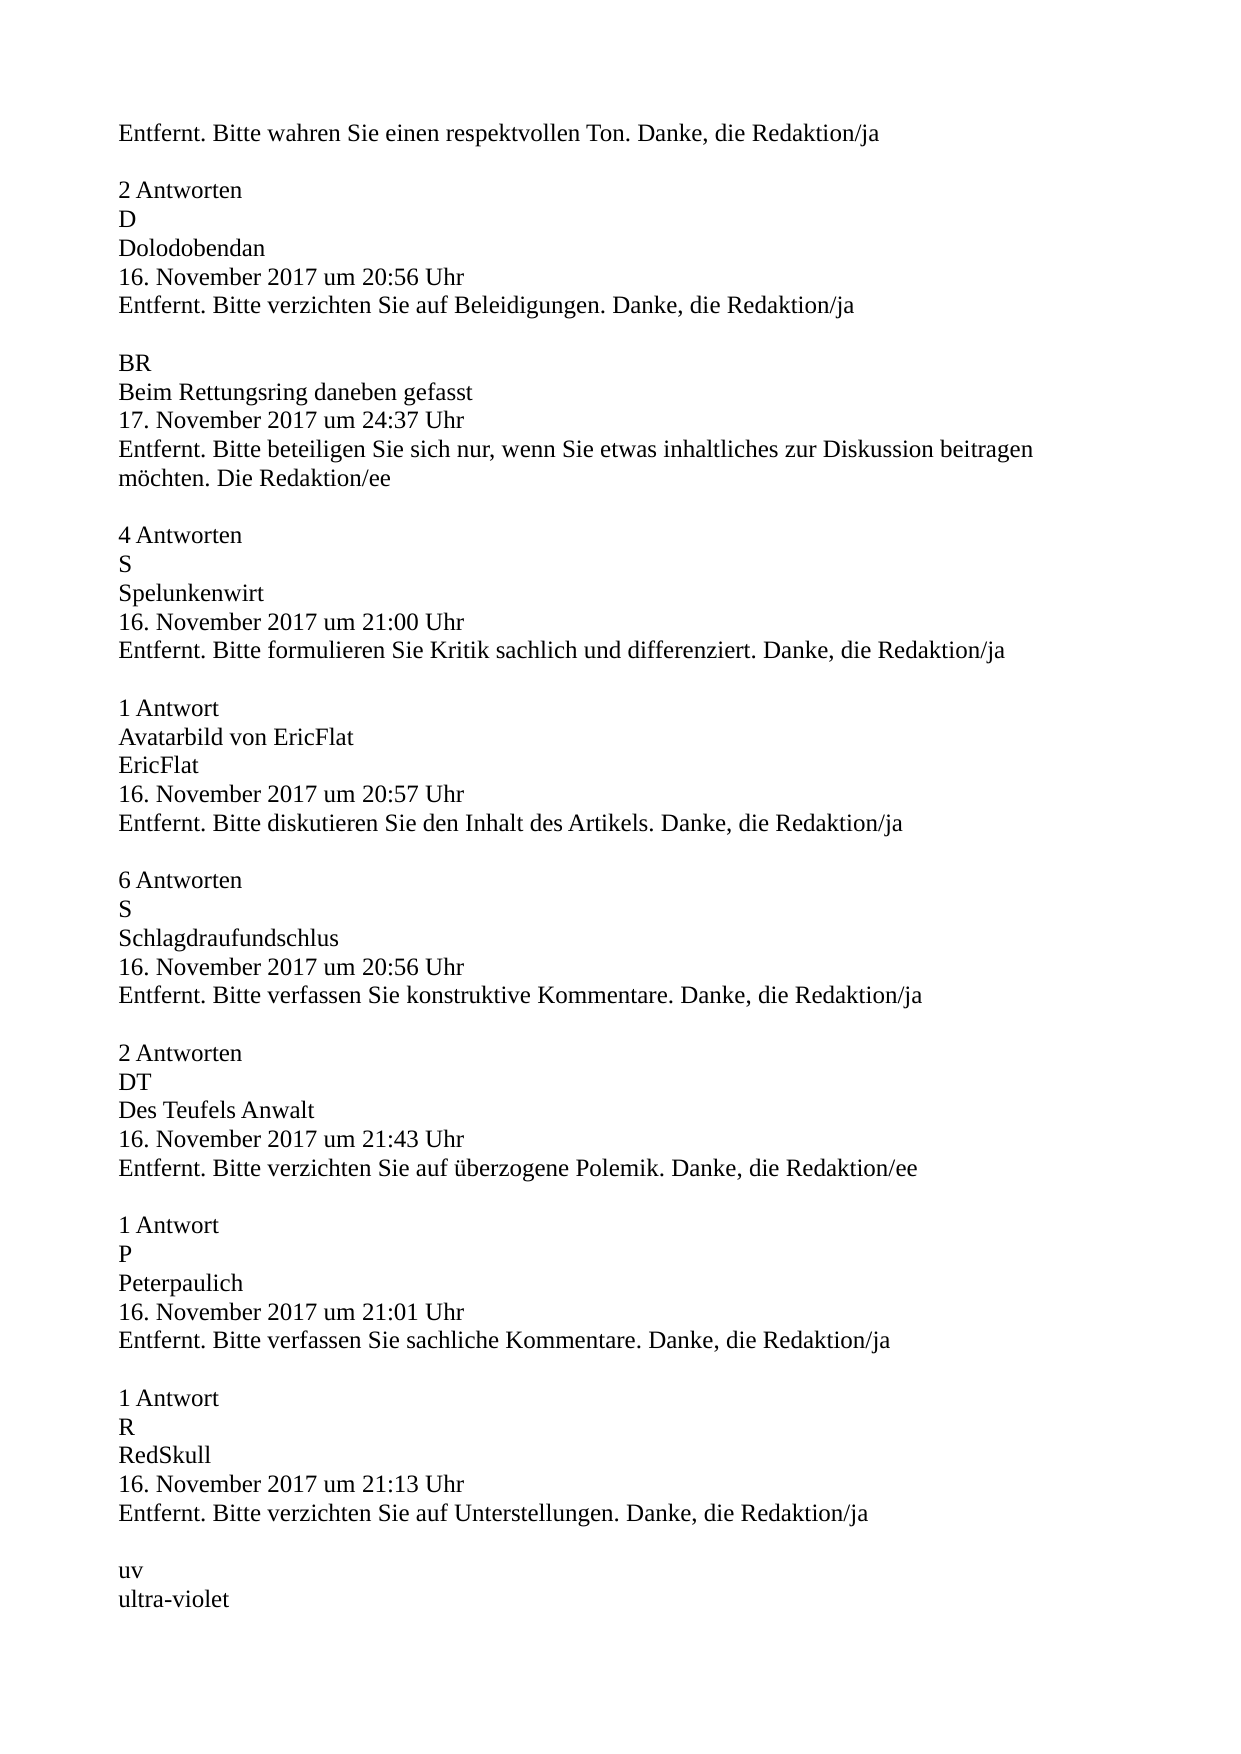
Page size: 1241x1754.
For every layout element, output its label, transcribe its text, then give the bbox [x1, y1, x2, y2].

text ultra-violet [118, 1584, 1122, 1613]
text R [118, 1412, 1122, 1441]
text 6 Antworten [118, 866, 1122, 894]
text Entfernt. Bitte verfassen Sie sachliche Kommentare. Danke, die Redaktion/ja [118, 1326, 1122, 1354]
text 16. November 2017 um 21:01 Uhr [118, 1297, 1122, 1326]
text 2 Antworten [118, 1038, 1122, 1067]
text Entfernt. Bitte wahren Sie einen respektvollen Ton. Danke, die Redaktion/ja [118, 118, 1122, 147]
text 4 Antworten [118, 521, 1122, 549]
text S [118, 894, 1122, 923]
text RedSkull [118, 1441, 1122, 1469]
text D [118, 204, 1122, 233]
text 2 Antworten [118, 176, 1122, 204]
text Spelunkenwirt [118, 578, 1122, 607]
text Entfernt. Bitte verzichten Sie auf Unterstellungen. Danke, die Redaktion/ja [118, 1498, 1122, 1527]
text Entfernt. Bitte formulieren Sie Kritik sachlich und differenziert. Danke, die Redaktion/ja [118, 636, 1122, 664]
text Entfernt. Bitte verfassen Sie konstruktive Kommentare. Danke, die Redaktion/ja [118, 981, 1122, 1009]
text DT [118, 1067, 1122, 1096]
text 17. November 2017 um 24:37 Uhr [118, 406, 1122, 434]
text uv [118, 1556, 1122, 1584]
text 1 Antwort [118, 1383, 1122, 1412]
text Entfernt. Bitte beteiligen Sie sich nur, wenn Sie etwas inhaltliches zur Diskussion beitragen möchten. Die Redaktion/ee [118, 434, 1122, 492]
text Schlagdraufundschlus [118, 923, 1122, 952]
text EricFlat [118, 751, 1122, 779]
text 16. November 2017 um 21:13 Uhr [118, 1469, 1122, 1498]
text 16. November 2017 um 20:56 Uhr [118, 952, 1122, 981]
text 16. November 2017 um 21:00 Uhr [118, 607, 1122, 636]
text 16. November 2017 um 20:57 Uhr [118, 779, 1122, 808]
text Dolodobendan [118, 233, 1122, 262]
text 16. November 2017 um 20:56 Uhr [118, 262, 1122, 291]
text P [118, 1239, 1122, 1268]
text 1 Antwort [118, 693, 1122, 722]
text BR [118, 348, 1122, 377]
text Entfernt. Bitte verzichten Sie auf überzogene Polemik. Danke, die Redaktion/ee [118, 1153, 1122, 1182]
text Entfernt. Bitte verzichten Sie auf Beleidigungen. Danke, die Redaktion/ja [118, 291, 1122, 319]
text Beim Rettungsring daneben gefasst [118, 377, 1122, 406]
text Entfernt. Bitte diskutieren Sie den Inhalt des Artikels. Danke, die Redaktion/ja [118, 808, 1122, 837]
text S [118, 549, 1122, 578]
text Peterpaulich [118, 1268, 1122, 1297]
text 16. November 2017 um 21:43 Uhr [118, 1124, 1122, 1153]
text 1 Antwort [118, 1211, 1122, 1239]
text Des Teufels Anwalt [118, 1096, 1122, 1124]
text Avatarbild von EricFlat [118, 722, 1122, 751]
